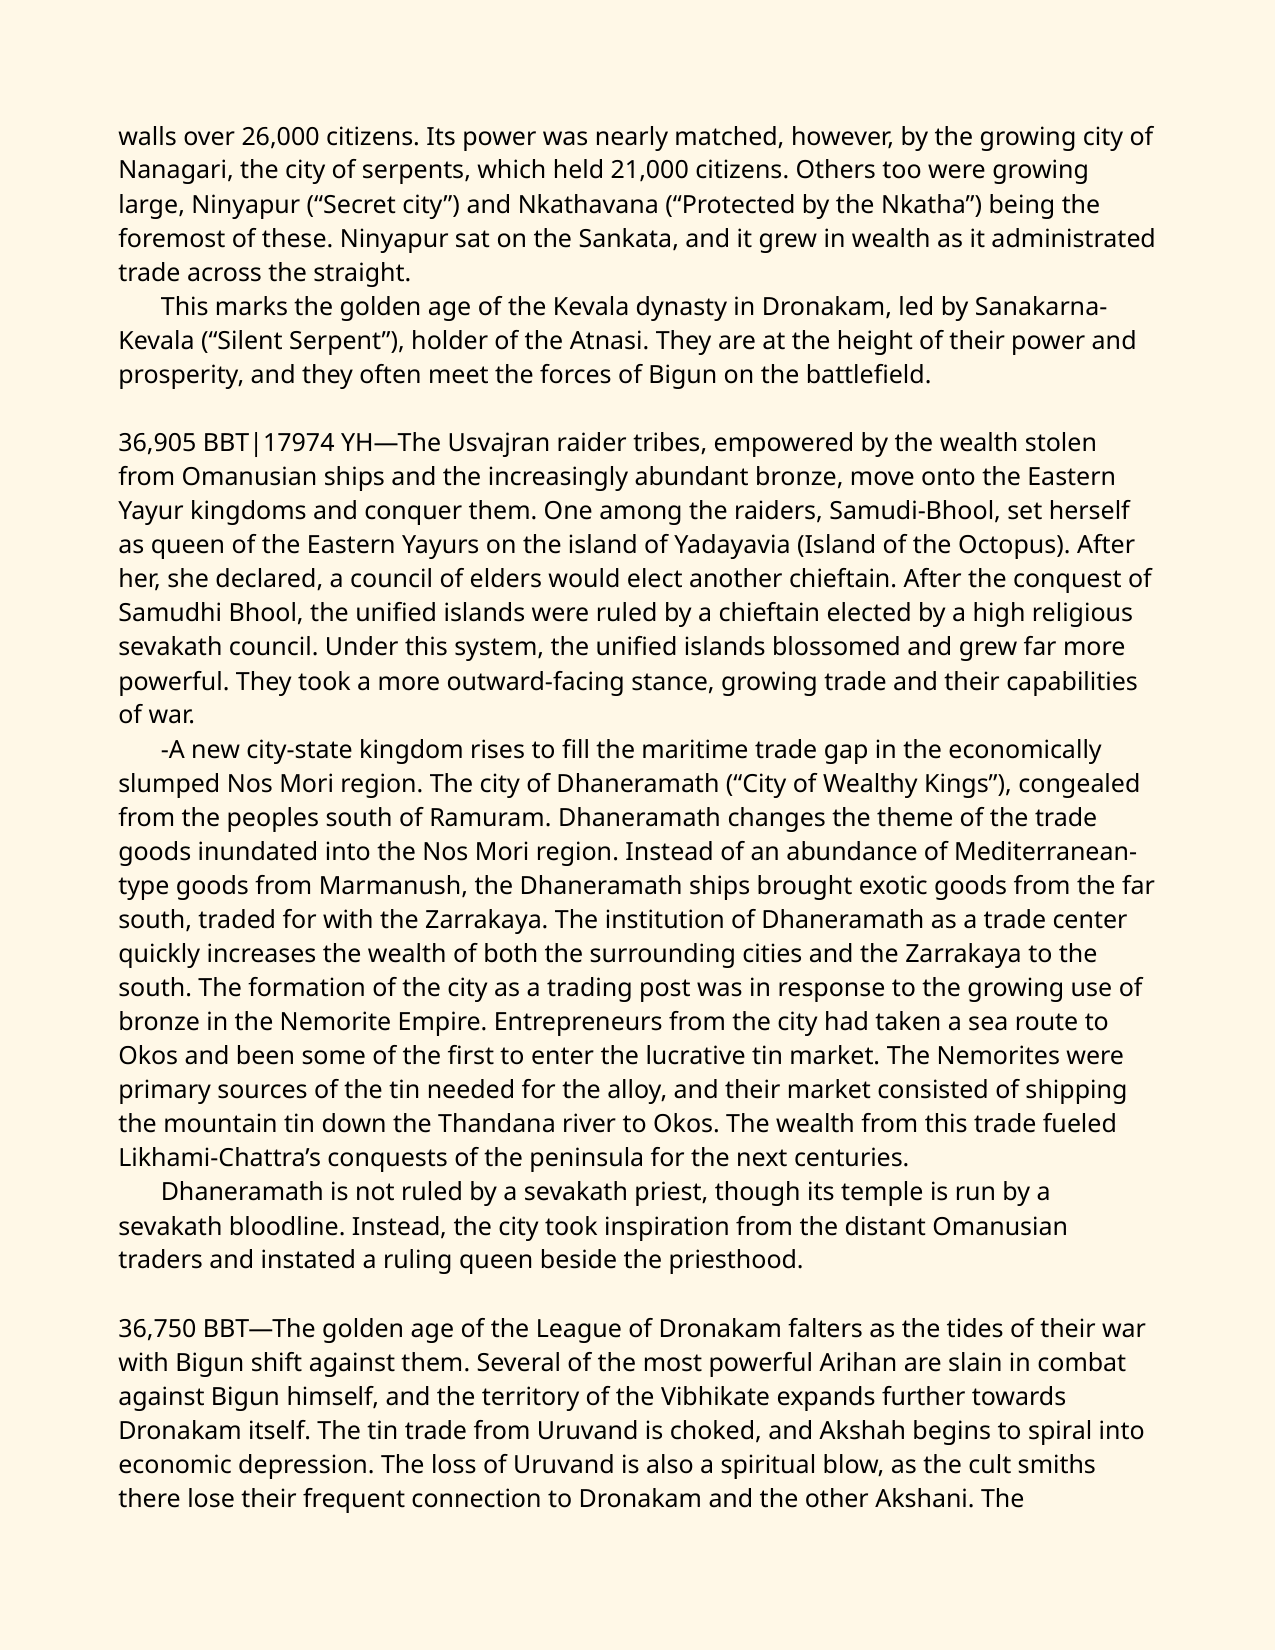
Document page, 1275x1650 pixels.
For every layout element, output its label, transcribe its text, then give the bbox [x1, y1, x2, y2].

text This marks the golden age of the Kevala dynasty in Dronakam, led by Sanakarna-Kevala (“Silent Serpent”), holder of the Atnasi. They are at the height of their power and prosperity, and they often meet the forces of Bigun on the battlefield. [118, 288, 1157, 391]
text Dhaneramath is not ruled by a sevakath priest, though its temple is run by a sevakath bloodline. Instead, the city took inspiration from the distant Omanusian traders and instated a ruling queen beside the priesthood. [118, 1174, 1157, 1276]
text 36,905 BBT|17974 YH—The Usvajran raider tribes, empowered by the wealth stolen from Omanusian ships and the increasingly abundant bronze, move onto the Eastern Yayur kingdoms and conquer them. One among the raiders, Samudi-Bhool, set herself as queen of the Eastern Yayurs on the island of Yadayavia (Island of the Octopus). After her, she declared, a council of elders would elect another chieftain. After the conquest of Samudhi Bhool, the unified islands were ruled by a chieftain elected by a high religious sevakath council. Under this system, the unified islands blossomed and grew far more powerful. They took a more outward-facing stance, growing trade and their capabilities of war. [118, 425, 1157, 731]
text -A new city-state kingdom rises to fill the maritime trade gap in the economically slumped Nos Mori region. The city of Dhaneramath (“City of Wealthy Kings”), congealed from the peoples south of Ramuram. Dhaneramath changes the theme of the trade goods inundated into the Nos Mori region. Instead of an abundance of Mediterranean-type goods from Marmanush, the Dhaneramath ships brought exotic goods from the far south, traded for with the Zarrakaya. The institution of Dhaneramath as a trade center quickly increases the wealth of both the surrounding cities and the Zarrakaya to the south. The formation of the city as a trading post was in response to the growing use of bronze in the Nemorite Empire. Entrepreneurs from the city had taken a sea route to Okos and been some of the first to enter the lucrative tin market. The Nemorites were primary sources of the tin needed for the alloy, and their market consisted of shipping the mountain tin down the Thandana river to Okos. The wealth from this trade fueled Likhami-Chattra’s conquests of the peninsula for the next centuries. [118, 731, 1157, 1174]
text walls over 26,000 citizens. Its power was nearly matched, however, by the growing city of Nanagari, the city of serpents, which held 21,000 citizens. Others too were growing large, Ninyapur (“Secret city”) and Nkathavana (“Protected by the Nkatha”) being the foremost of these. Ninyapur sat on the Sankata, and it grew in wealth as it administrated trade across the straight. [118, 118, 1157, 288]
text 36,750 BBT—The golden age of the League of Dronakam falters as the tides of their war with Bigun shift against them. Several of the most powerful Arihan are slain in combat against Bigun himself, and the territory of the Vibhikate expands further towards Dronakam itself. The tin trade from Uruvand is choked, and Akshah begins to spiral into economic depression. The loss of Uruvand is also a spiritual blow, as the cult smiths there lose their frequent connection to Dronakam and the other Akshani. The [118, 1310, 1157, 1515]
